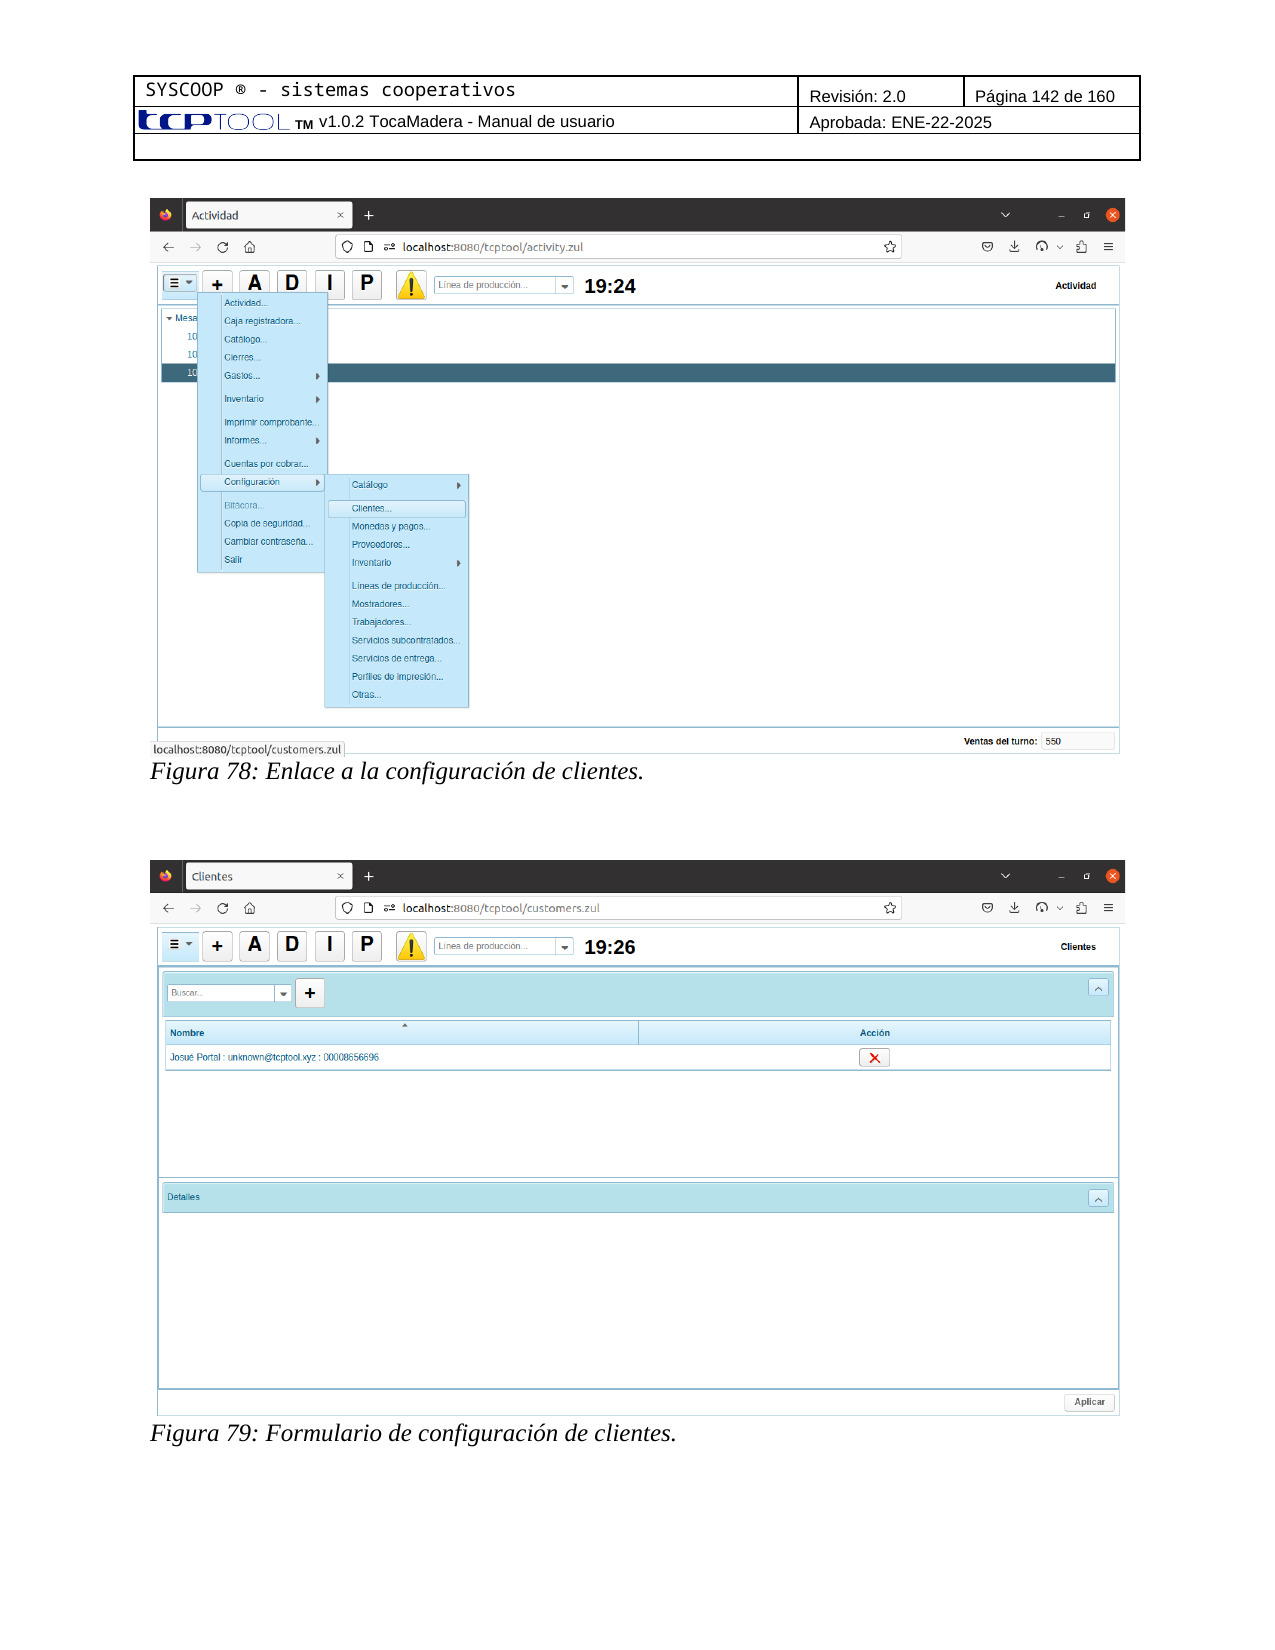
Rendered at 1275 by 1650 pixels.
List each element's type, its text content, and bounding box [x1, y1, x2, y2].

picture [138, 110, 290, 130]
picture [150, 860, 1125, 1419]
picture [150, 198, 1125, 757]
text Figura 79: Formulario de configuración de clientes. [150, 1419, 1125, 1447]
text Figura 78: Enlace a la configuración de clientes. [150, 757, 1125, 785]
